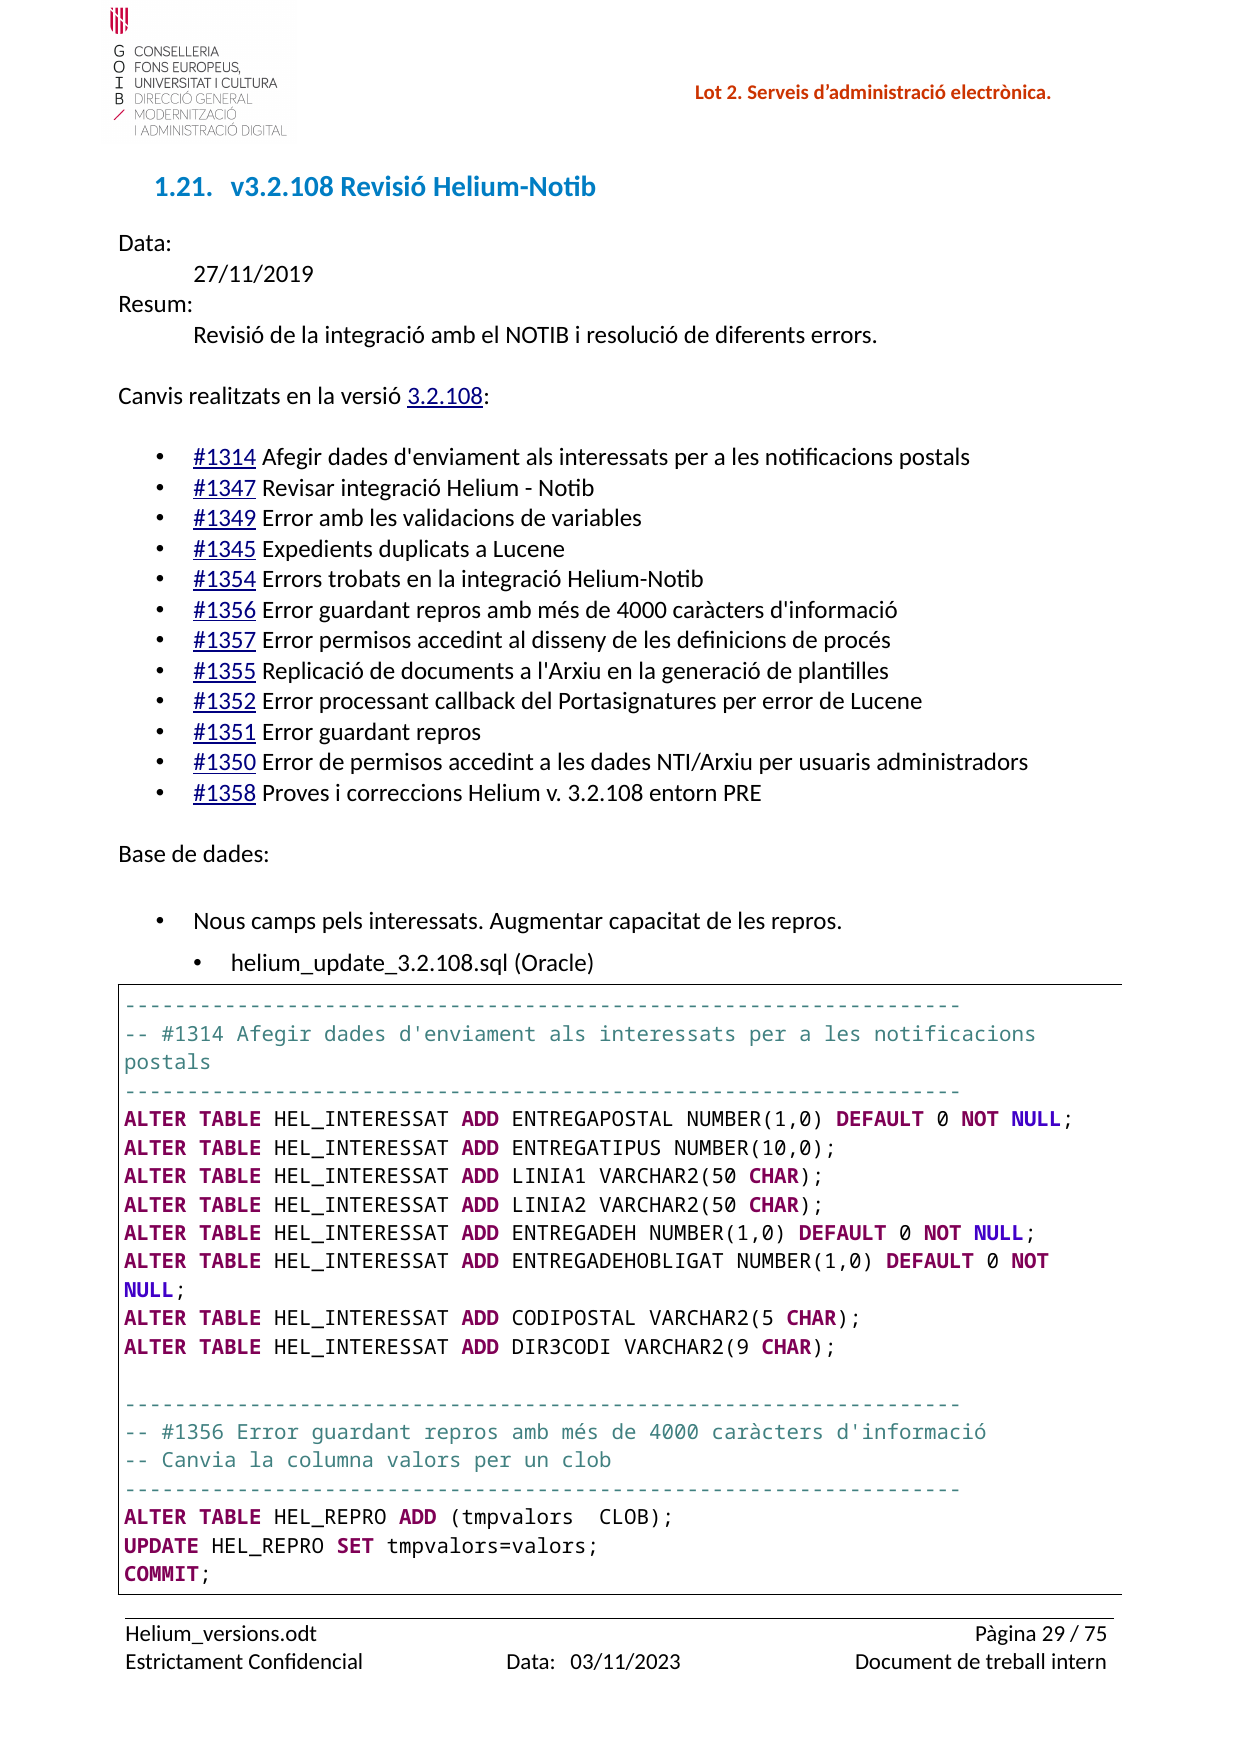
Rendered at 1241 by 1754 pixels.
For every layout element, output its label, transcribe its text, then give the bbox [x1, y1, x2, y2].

list #1355 Replicació de documents a l'Arxiu en la generació de plantilles [156, 655, 1122, 685]
table_header ------------------------------------------------------------------- -- #1314 Afegir dades d'enviament als interessats per a les notificacions postals ------------------------------------------------------------------- ALTER TABLE HEL_INTERESSAT ADD ENTREGAPOSTAL NUMBER(1,0) DEFAULT 0 NOT NULL; ALTER TABLE HEL_INTERESSAT ADD ENTREGATIPUS NUMBER(10,0); ALTER TABLE HEL_INTERESSAT ADD LINIA1 VARCHAR2(50 CHAR); ALTER TABLE HEL_INTERESSAT ADD LINIA2 VARCHAR2(50 CHAR); ALTER TABLE HEL_INTERESSAT ADD ENTREGADEH NUMBER(1,0) DEFAULT 0 NOT NULL; ALTER TABLE HEL_INTERESSAT ADD ENTREGADEHOBLIGAT NUMBER(1,0) DEFAULT 0 NOT NULL; ALTER TABLE HEL_INTERESSAT ADD CODIPOSTAL VARCHAR2(5 CHAR); ALTER TABLE HEL_INTERESSAT ADD DIR3CODI VARCHAR2(9 CHAR); ------------------------------------------------------------------- -- #1356 Error guardant repros amb més de 4000 caràcters d'informació -- Canvia la columna valors per un clob ------------------------------------------------------------------- ALTER TABLE HEL_REPRO ADD (tmpvalors CLOB); UPDATE HEL_REPRO SET tmpvalors=valors; COMMIT; [119, 985, 1122, 1593]
list #1314 Afegir dades d'enviament als interessats per a les notificacions postals [156, 441, 1122, 472]
text 27/11/2019 [118, 258, 1122, 289]
text Revisió de la integració amb el NOTIB i resolució de diferents errors. [118, 319, 1122, 350]
text Data: [118, 228, 1122, 258]
list Nous camps pels interessats. Augmentar capacitat de les repros. [156, 905, 1122, 936]
list #1358 Proves i correccions Helium v. 3.2.108 entorn PRE [156, 777, 1122, 807]
text Canvis realitzats en la versió 3.2.108: [118, 380, 1122, 411]
subtitle v3.2.108 Revisió Helium-Notib [153, 168, 1122, 204]
text Resum: [118, 289, 1122, 319]
list #1351 Error guardant repros [156, 716, 1122, 746]
list helium_update_3.2.108.sql (Oracle) [193, 947, 1122, 978]
picture [100, 0, 297, 144]
text Base de dades: [118, 838, 1122, 868]
list #1356 Error guardant repros amb més de 4000 caràcters d'informació [156, 594, 1122, 624]
list #1357 Error permisos accedint al disseny de les definicions de procés [156, 624, 1122, 655]
list #1350 Error de permisos accedint a les dades NTI/Arxiu per usuaris administradors [156, 746, 1122, 777]
list #1345 Expedients duplicats a Lucene [156, 533, 1122, 563]
list #1349 Error amb les validacions de variables [156, 502, 1122, 533]
list #1352 Error processant callback del Portasignatures per error de Lucene [156, 685, 1122, 716]
list #1347 Revisar integració Helium - Notib [156, 472, 1122, 502]
list #1354 Errors trobats en la integració Helium-Notib [156, 563, 1122, 594]
